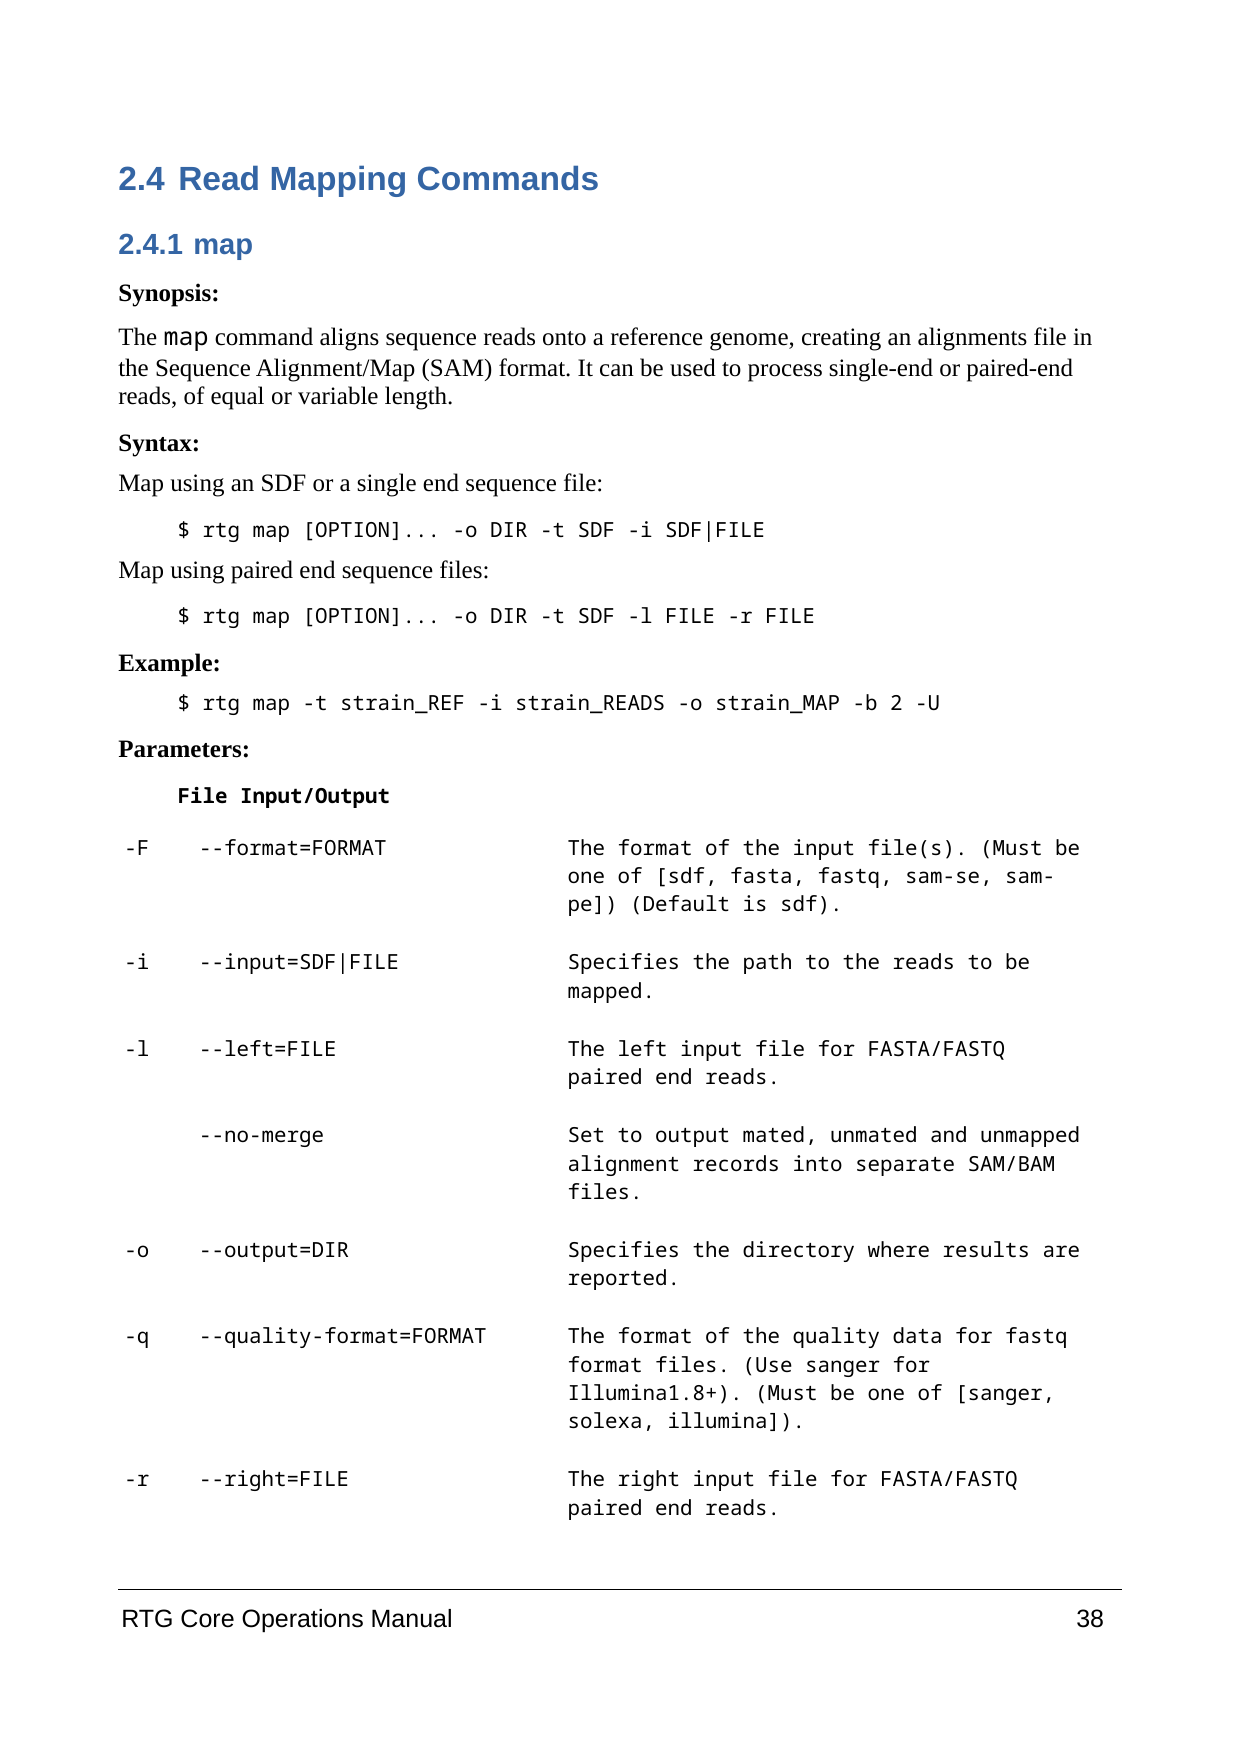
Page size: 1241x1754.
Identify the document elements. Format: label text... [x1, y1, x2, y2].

text $ rtg map [OPTION]... -o DIR -t SDF -i SDF|FILE [177, 515, 1122, 543]
table_cell --right=FILE [193, 1453, 561, 1539]
table_cell Specifies the path to the reads to be mapped. [561, 936, 1093, 1022]
table_cell --output=DIR [193, 1223, 561, 1309]
table_cell The left input file for FASTA/FASTQ paired end reads. [561, 1022, 1093, 1108]
text The map command aligns sequence reads onto a reference genome, creating an alignments file in the Sequence Alignment/Map (SAM) format. It can be used to process single-end or paired-end reads, of equal or variable length. [118, 318, 1122, 410]
table_cell --input=SDF|FILE [193, 936, 561, 1022]
subtitle Syntax: [118, 428, 1122, 457]
text $ rtg map -t strain_REF -i strain_READS -o strain_MAP -b 2 -U [177, 688, 1122, 717]
text Map using an SDF or a single end sequence file: [118, 468, 1122, 497]
table_cell -q [118, 1310, 193, 1453]
table_cell Specifies the directory where results are reported. [561, 1223, 1093, 1309]
table_cell [118, 1109, 193, 1223]
table_header -F [118, 821, 193, 936]
subtitle Synopsis: [118, 278, 1122, 307]
text Map using paired end sequence files: [118, 555, 1122, 584]
table_cell The format of the quality data for fastq format files. (Use sanger for Illumina1.8+). (Must be one of [sanger, solexa, illumina]). [561, 1310, 1093, 1453]
subtitle map [118, 227, 1122, 260]
table_cell Set to output mated, unmated and unmapped alignment records into separate SAM/BAM files. [561, 1109, 1093, 1223]
table_cell -l [118, 1022, 193, 1108]
table_cell -i [118, 936, 193, 1022]
table_cell -o [118, 1223, 193, 1309]
table_header The format of the input file(s). (Must be one of [sdf, fasta, fastq, sam-se, sam-pe]) (Default is sdf). [561, 821, 1093, 936]
table_header --format=FORMAT [193, 821, 561, 936]
subtitle Read Mapping Commands [118, 159, 1122, 197]
text File Input/Output [177, 781, 1122, 809]
subtitle Parameters: [118, 734, 1122, 763]
table_cell The right input file for FASTA/FASTQ paired end reads. [561, 1453, 1093, 1539]
table_cell --quality-format=FORMAT [193, 1310, 561, 1453]
table_cell --no-merge [193, 1109, 561, 1223]
table_cell --left=FILE [193, 1022, 561, 1108]
text $ rtg map [OPTION]... -o DIR -t SDF -l FILE -r FILE [177, 601, 1122, 630]
subtitle Example: [118, 648, 1122, 676]
table_cell -r [118, 1453, 193, 1539]
